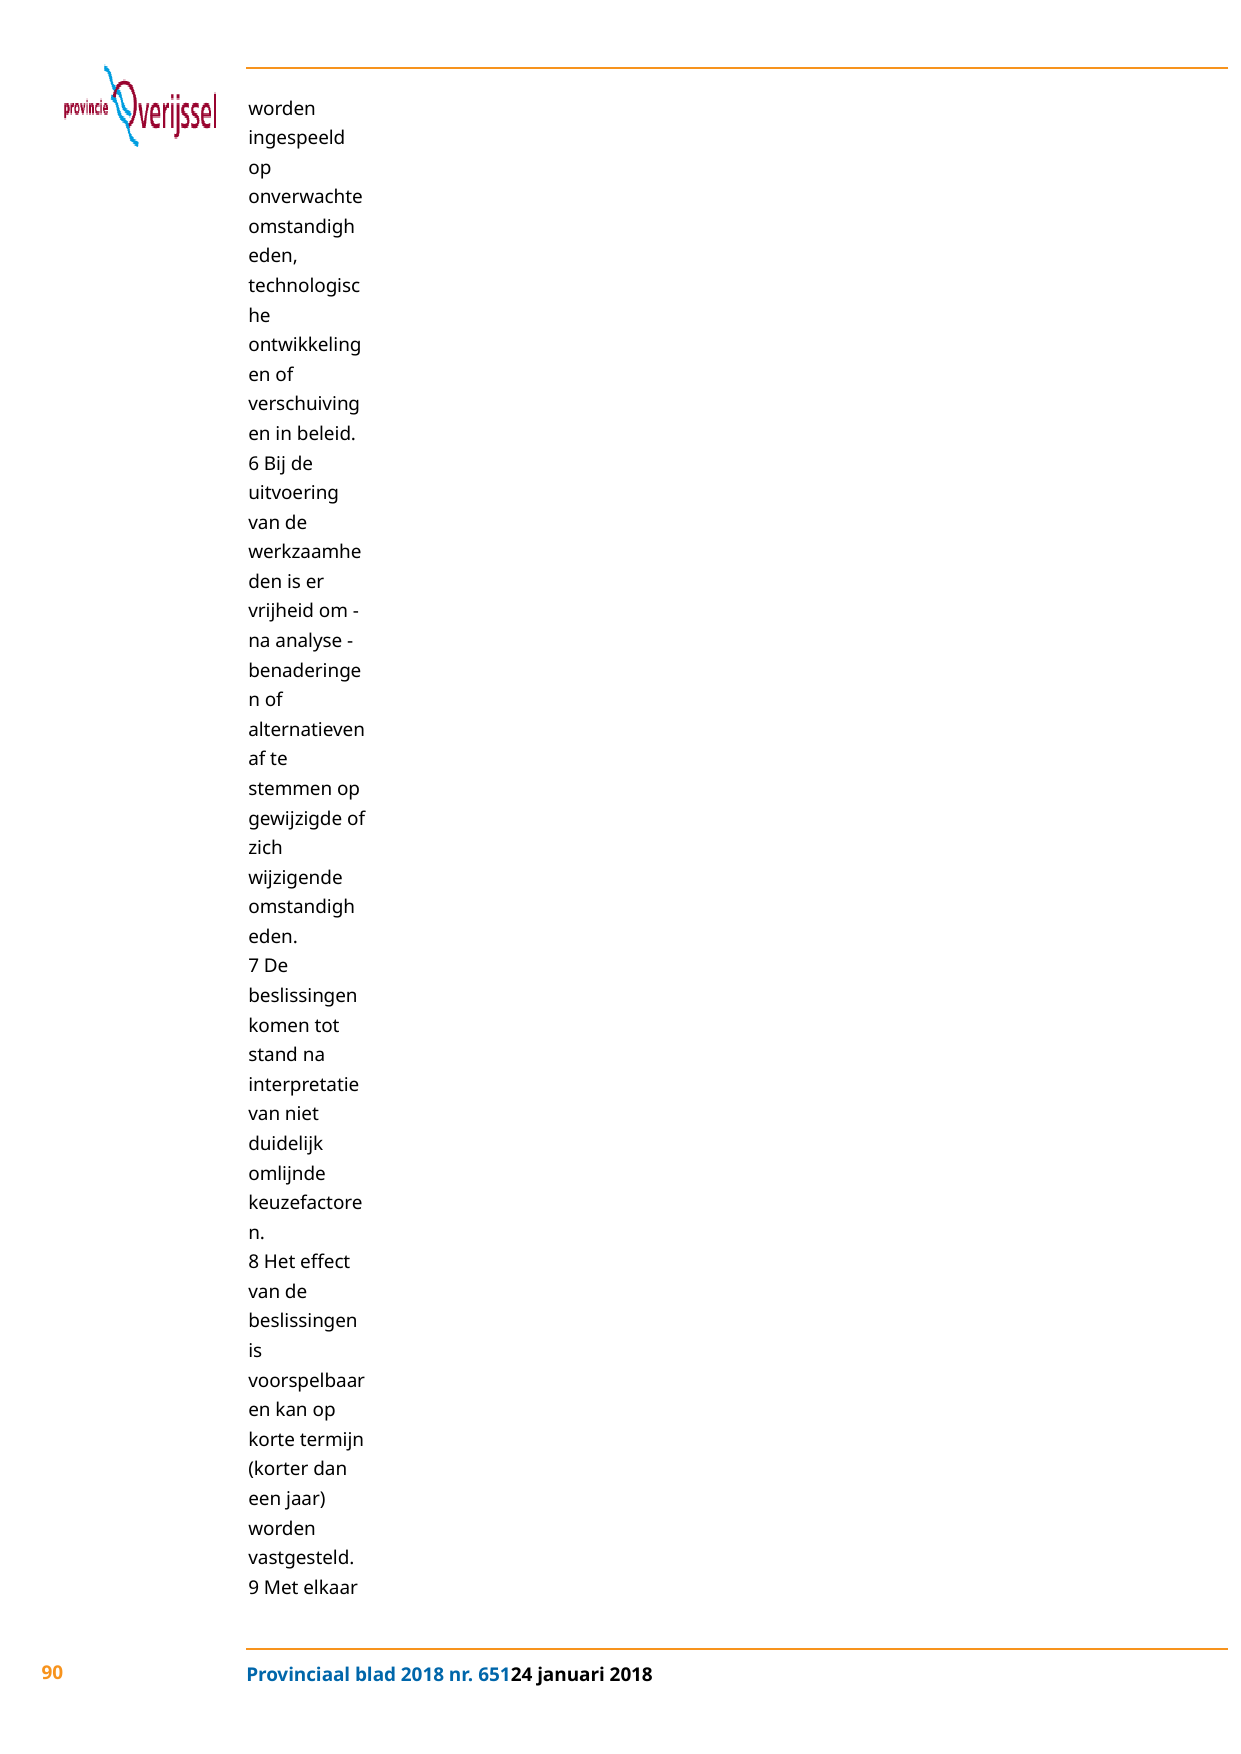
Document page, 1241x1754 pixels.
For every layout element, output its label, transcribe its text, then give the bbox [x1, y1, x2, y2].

table_cell [365, 95, 477, 1600]
table_cell [927, 95, 1039, 1600]
table_cell [815, 95, 927, 1600]
picture [41, 47, 231, 172]
table_cell [478, 95, 590, 1600]
table_cell [702, 95, 814, 1600]
table_cell [590, 95, 702, 1600]
table_cell worden ingespeeld op onverwachte omstandigheden, technologische ontwikkelingen of verschuivingen in beleid. 6 Bij de uitvoering van de werkzaamheden is er vrijheid om - na analyse - benaderingen of alternatieven af te stemmen op gewijzigde of zich wijzigende omstandigheden. 7 De beslissingen komen tot stand na interpretatie van niet duidelijk omlijnde keuzefactoren. 8 Het effect van de beslissingen is voorspelbaar en kan op korte termijn (korter dan een jaar) worden vastgesteld. 9 Met elkaar [248, 95, 365, 1600]
table_cell [1039, 95, 1152, 1600]
